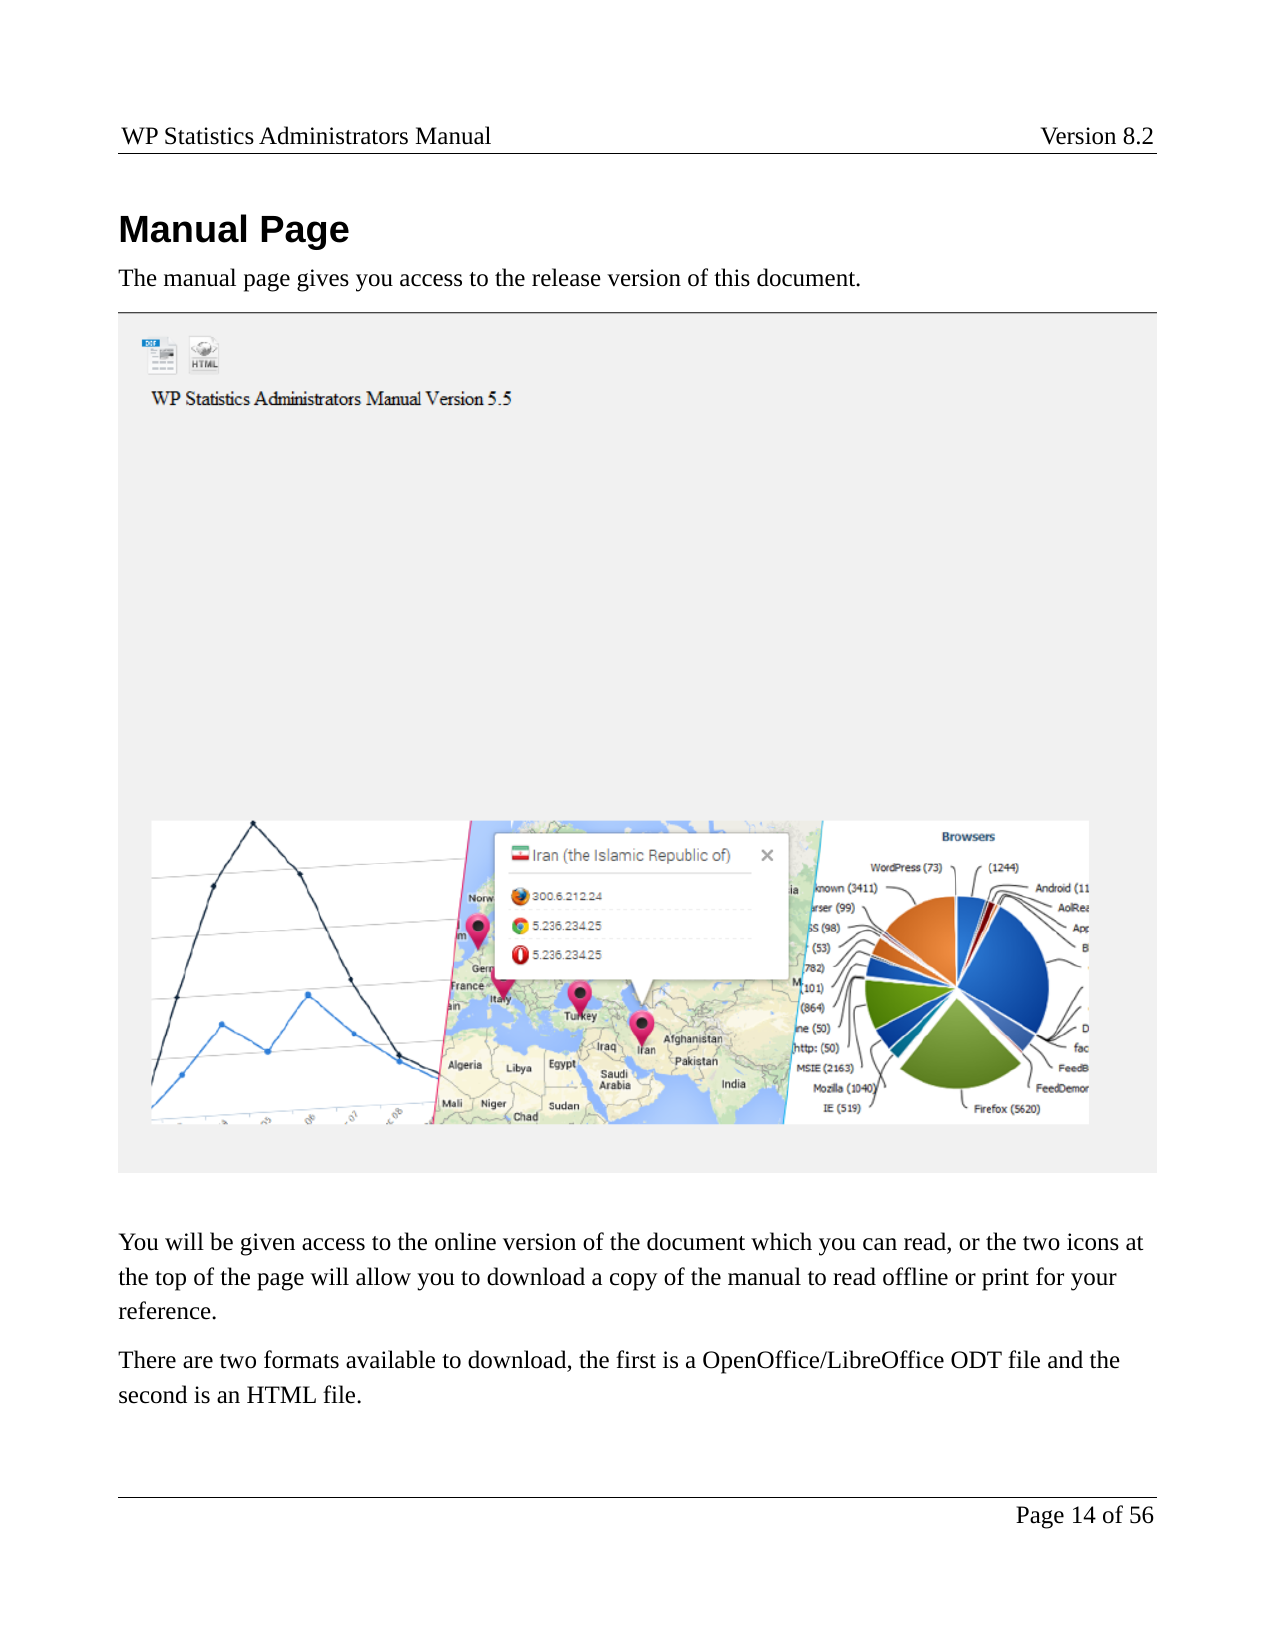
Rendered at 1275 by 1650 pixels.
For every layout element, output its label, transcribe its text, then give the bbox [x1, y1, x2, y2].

subtitle Manual Page [118, 207, 1157, 251]
text You will be given access to the online version of the document which you can read, or the two icons at the top of the page will allow you to download a copy of the manual to read offline or print for your reference. [118, 1227, 1157, 1325]
text There are two formats available to download, the first is a OpenOffice/LibreOffice ODT file and the second is an HTML file. [118, 1345, 1157, 1409]
text The manual page gives you access to the release version of this document. [118, 263, 1157, 292]
picture [118, 312, 1157, 1173]
